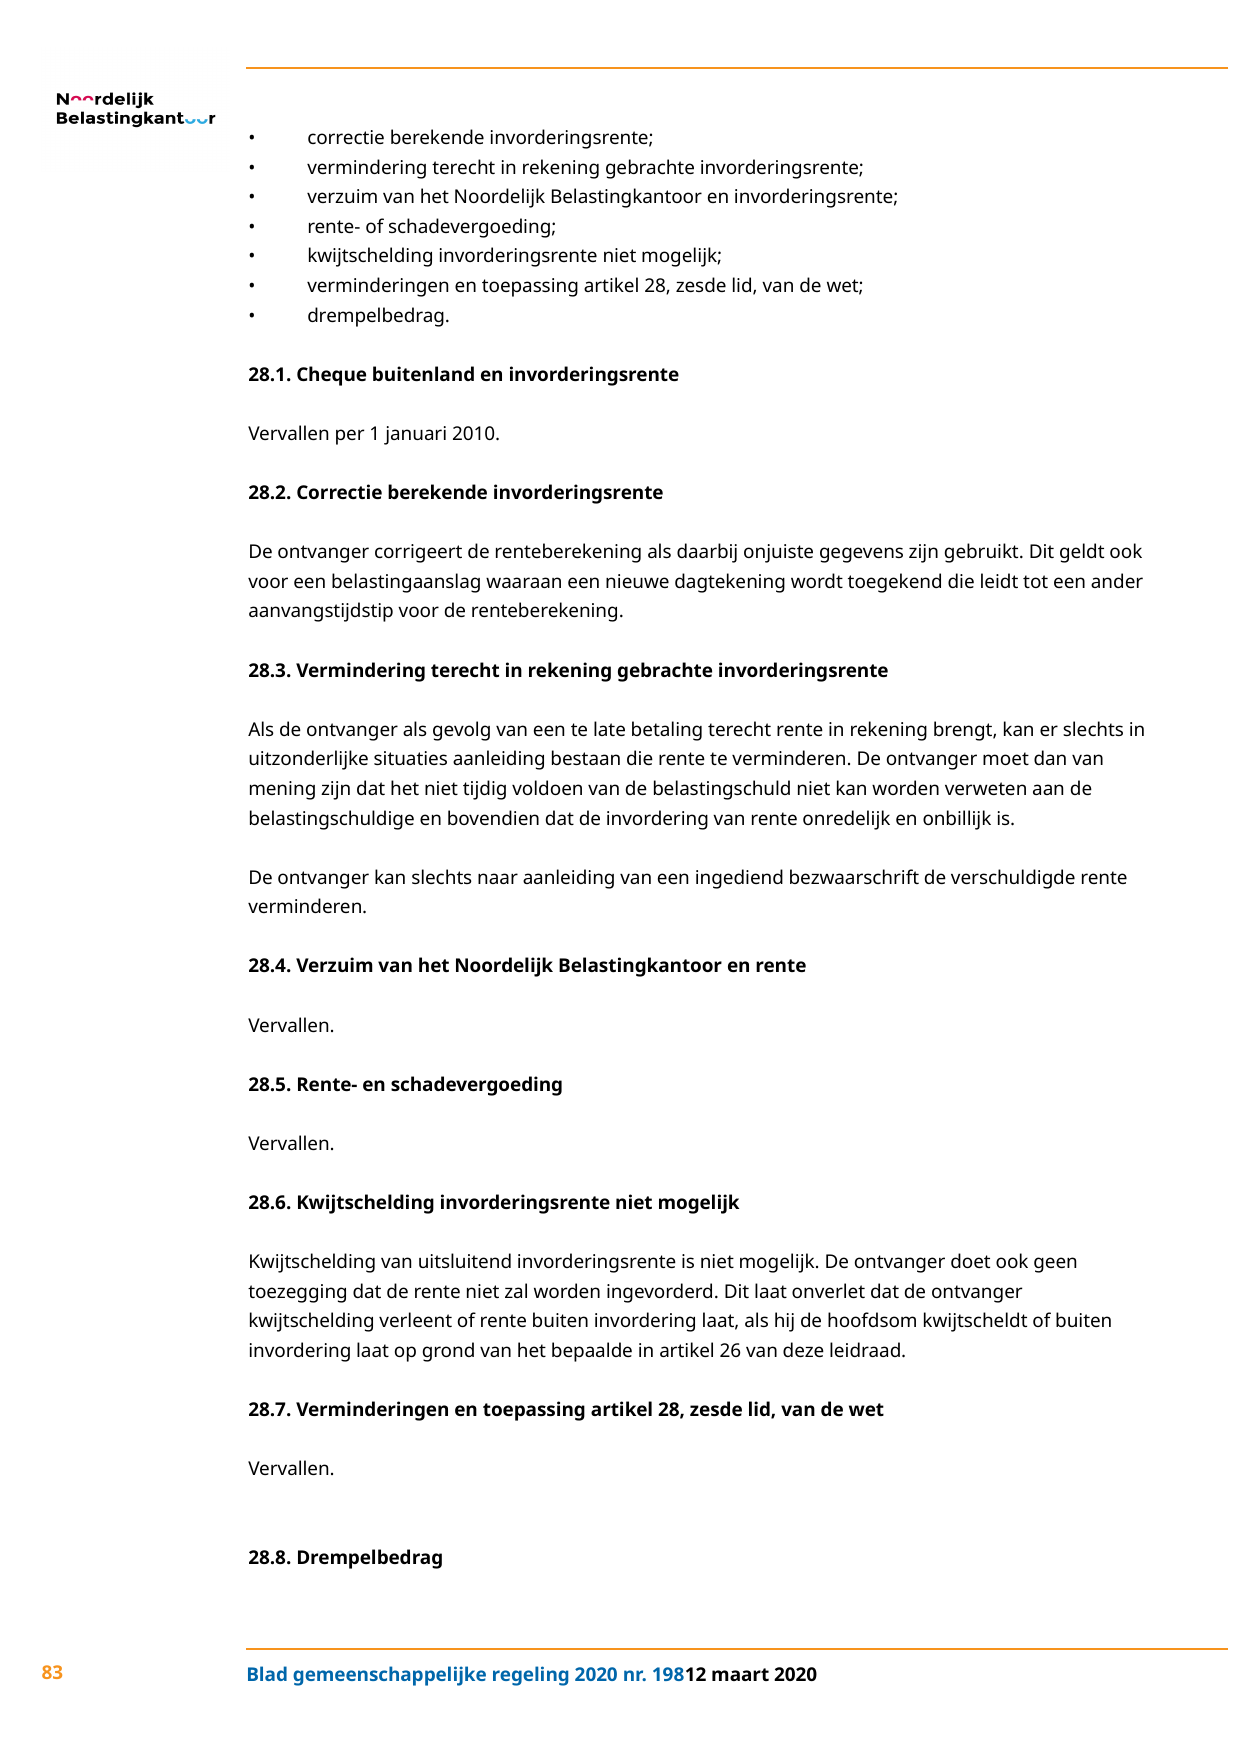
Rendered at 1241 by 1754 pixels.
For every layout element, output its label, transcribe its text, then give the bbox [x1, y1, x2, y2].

picture [41, 47, 231, 172]
text Vervallen. [248, 1456, 1152, 1481]
text 28.2. Correctie berekende invorderingsrente [248, 479, 1152, 505]
list kwijtschelding invorderingsrente niet mogelijk; [248, 243, 1152, 268]
text 28.5. Rente- en schadevergoeding [248, 1071, 1152, 1097]
text Vervallen per 1 januari 2010. [248, 420, 1152, 446]
text De ontvanger kan slechts naar aanleiding van een ingediend bezwaarschrift de verschuldigde rente verminderen. [248, 864, 1152, 919]
text 28.4. Verzuim van het Noordelijk Belastingkantoor en rente [248, 953, 1152, 978]
text 28.6. Kwijtschelding invorderingsrente niet mogelijk [248, 1189, 1152, 1215]
text Vervallen. [248, 1130, 1152, 1156]
text 28.1. Cheque buitenland en invorderingsrente [248, 361, 1152, 387]
list verzuim van het Noordelijk Belastingkantoor en invorderingsrente; [248, 183, 1152, 209]
list vermindering terecht in rekening gebrachte invorderingsrente; [248, 154, 1152, 180]
text 28.3. Vermindering terecht in rekening gebrachte invorderingsrente [248, 657, 1152, 683]
text De ontvanger corrigeert de renteberekening als daarbij onjuiste gegevens zijn gebruikt. Dit geldt ook voor een belastingaanslag waaraan een nieuwe dagtekening wordt toegekend die leidt tot een ander aanvangstijdstip voor de renteberekening. [248, 538, 1152, 623]
text Kwijtschelding van uitsluitend invorderingsrente is niet mogelijk. De ontvanger doet ook geen toezegging dat de rente niet zal worden ingevorderd. Dit laat onverlet dat de ontvanger kwijtschelding verleent of rente buiten invordering laat, als hij de hoofdsom kwijtscheldt of buiten invordering laat op grond van het bepaalde in artikel 26 van deze leidraad. [248, 1248, 1152, 1363]
list rente- of schadevergoeding; [248, 213, 1152, 239]
text Als de ontvanger als gevolg van een te late betaling terecht rente in rekening brengt, kan er slechts in uitzonderlijke situaties aanleiding bestaan die rente te verminderen. De ontvanger moet dan van mening zijn dat het niet tijdig voldoen van de belastingschuld niet kan worden verweten aan de belastingschuldige en bovendien dat de invordering van rente onredelijk en onbillijk is. [248, 716, 1152, 831]
text 28.7. Verminderingen en toepassing artikel 28, zesde lid, van de wet [248, 1396, 1152, 1422]
text Vervallen. [248, 1012, 1152, 1038]
text 28.8. Drempelbedrag [248, 1544, 1152, 1570]
list drempelbedrag. [248, 302, 1152, 328]
list correctie berekende invorderingsrente; [248, 124, 1152, 150]
list verminderingen en toepassing artikel 28, zesde lid, van de wet; [248, 272, 1152, 298]
